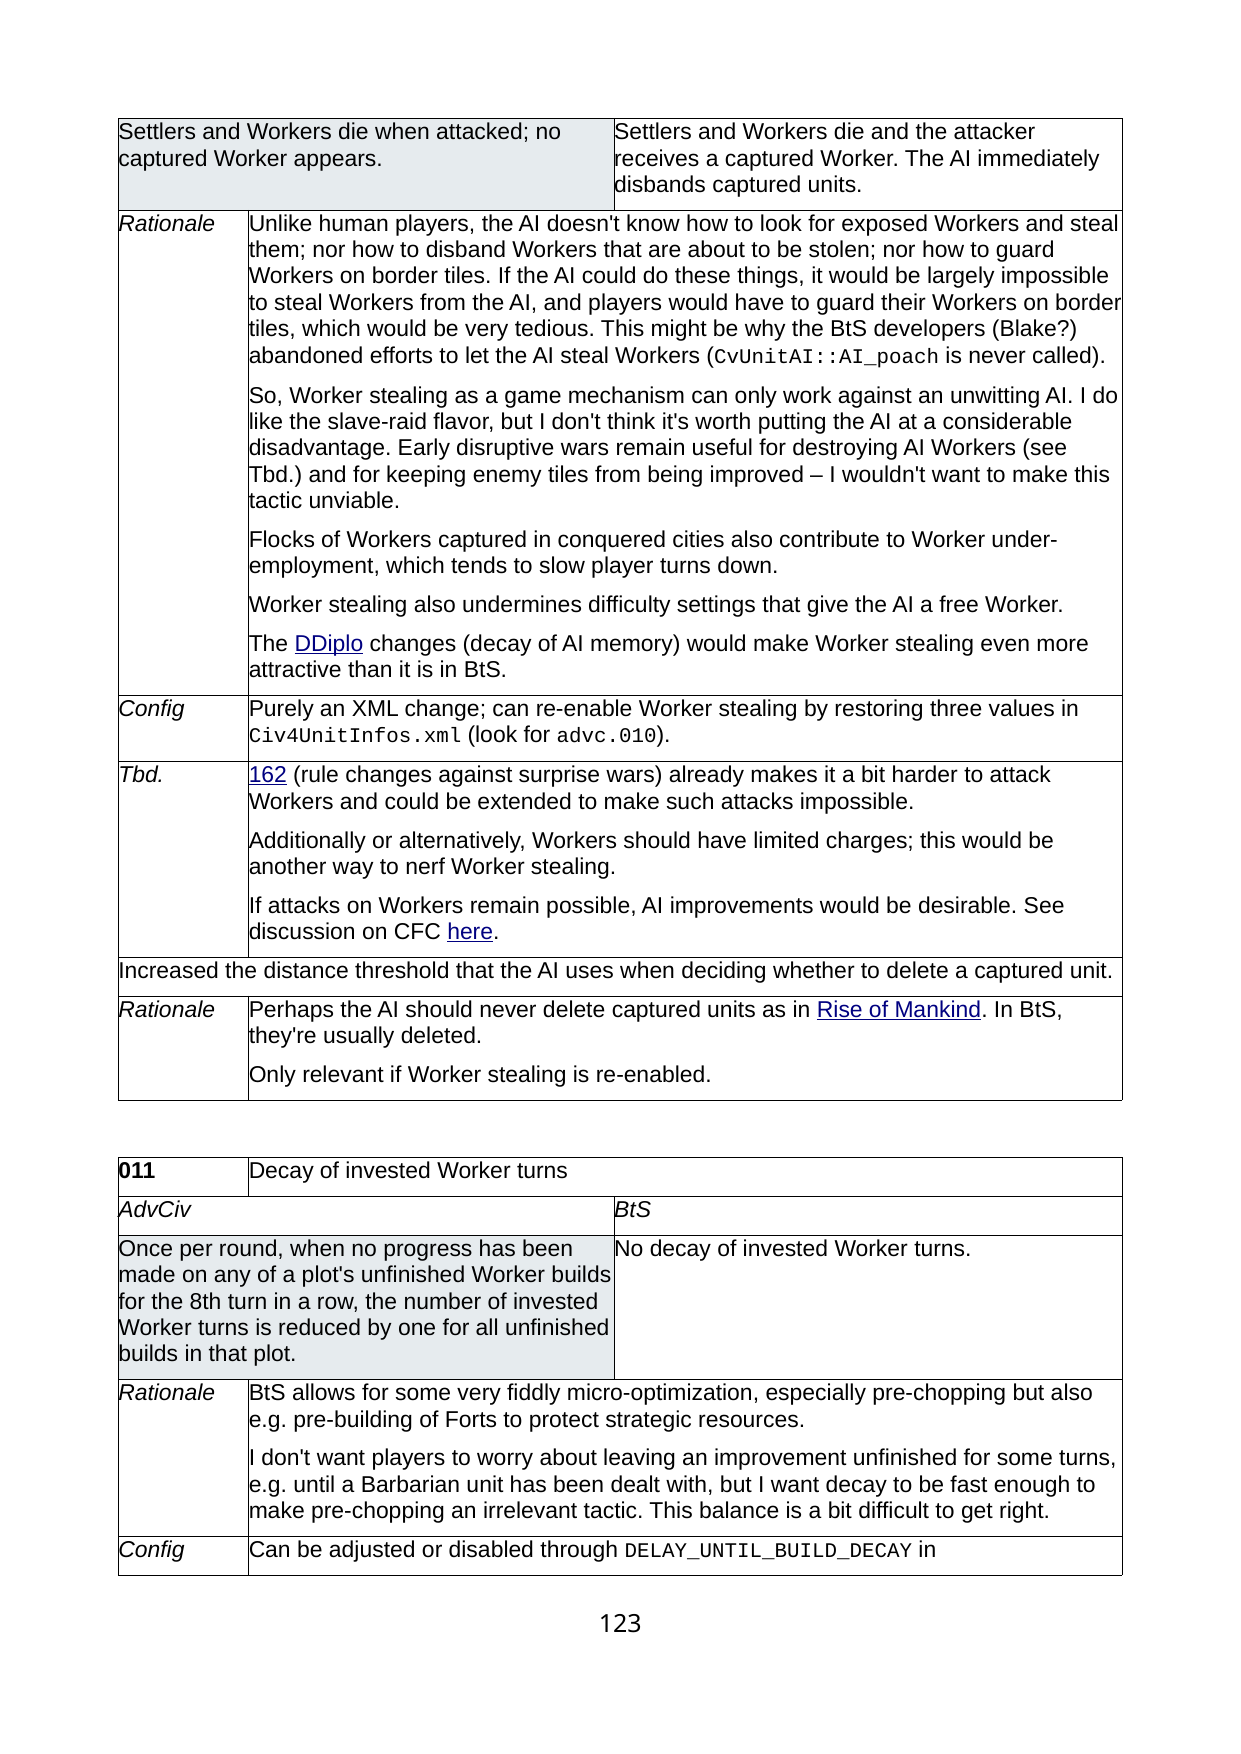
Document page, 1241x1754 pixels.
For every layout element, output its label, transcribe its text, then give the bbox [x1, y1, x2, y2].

table_cell No decay of invested Worker turns. [615, 1236, 1122, 1379]
table_cell Can be adjusted or disabled through DELAY_UNTIL_BUILD_DECAY in [249, 1537, 1122, 1575]
table_header 011 [119, 1158, 248, 1196]
table_cell BtS [615, 1197, 1122, 1235]
table_cell Purely an XML change; can re-enable Worker stealing by restoring three values in Civ4UnitInfos.xml (look for advc.010). [249, 696, 1122, 761]
table_cell Rationale [119, 211, 248, 695]
table_cell Config [119, 696, 248, 761]
table_cell Rationale [119, 997, 248, 1099]
table_cell BtS allows for some very fiddly micro-optimization, especially pre-chopping but also e.g. pre-building of Forts to protect strategic resources. I don't want players to worry about leaving an improvement unfinished for some turns, e.g. until a Barbarian unit has been dealt with, but I want decay to be fast enough to make pre-chopping an irrelevant tactic. This balance is a bit difficult to get right. [249, 1380, 1122, 1536]
table_header Decay of invested Worker turns [249, 1158, 1122, 1196]
table_cell Rationale [119, 1380, 248, 1536]
table_cell Perhaps the AI should never delete captured units as in Rise of Mankind. In BtS, they're usually deleted. Only relevant if Worker stealing is re-enabled. [249, 997, 1122, 1099]
table_cell Settlers and Workers die and the attacker receives a captured Worker. The AI immediately disbands captured units. [615, 119, 1122, 210]
table_cell Unlike human players, the AI doesn't know how to look for exposed Workers and steal them; nor how to disband Workers that are about to be stolen; nor how to guard Workers on border tiles. If the AI could do these things, it would be largely impossible to steal Workers from the AI, and players would have to guard their Workers on border tiles, which would be very tedious. This might be why the BtS developers (Blake?) abandoned efforts to let the AI steal Workers (CvUnitAI::AI_poach is never called). So, Worker stealing as a game mechanism can only work against an unwitting AI. I do like the slave-raid flavor, but I don't think it's worth putting the AI at a considerable disadvantage. Early disruptive wars remain useful for destroying AI Workers (see Tbd.) and for keeping enemy tiles from being improved – I wouldn't want to make this tactic unviable. Flocks of Workers captured in conquered cities also contribute to Worker under-employment, which tends to slow player turns down. Worker stealing also undermines difficulty settings that give the AI a free Worker. The DDiplo changes (decay of AI memory) would make Worker stealing even more attractive than it is in BtS. [249, 211, 1122, 695]
table_cell Once per round, when no progress has been made on any of a plot's unfinished Worker builds for the 8th turn in a row, the number of invested Worker turns is reduced by one for all unfinished builds in that plot. [119, 1236, 614, 1379]
table_cell Increased the distance threshold that the AI uses when deciding whether to delete a captured unit. [119, 958, 1122, 996]
table_cell Config [119, 1537, 248, 1575]
table_cell Tbd. [119, 762, 248, 957]
table_cell AdvCiv [119, 1197, 614, 1235]
table_cell 162 (rule changes against surprise wars) already makes it a bit harder to attack Workers and could be extended to make such attacks impossible. Additionally or alternatively, Workers should have limited charges; this would be another way to nerf Worker stealing. If attacks on Workers remain possible, AI improvements would be desirable. See discussion on CFC here. [249, 762, 1122, 957]
table_cell Settlers and Workers die when attacked; no captured Worker appears. [119, 119, 614, 210]
